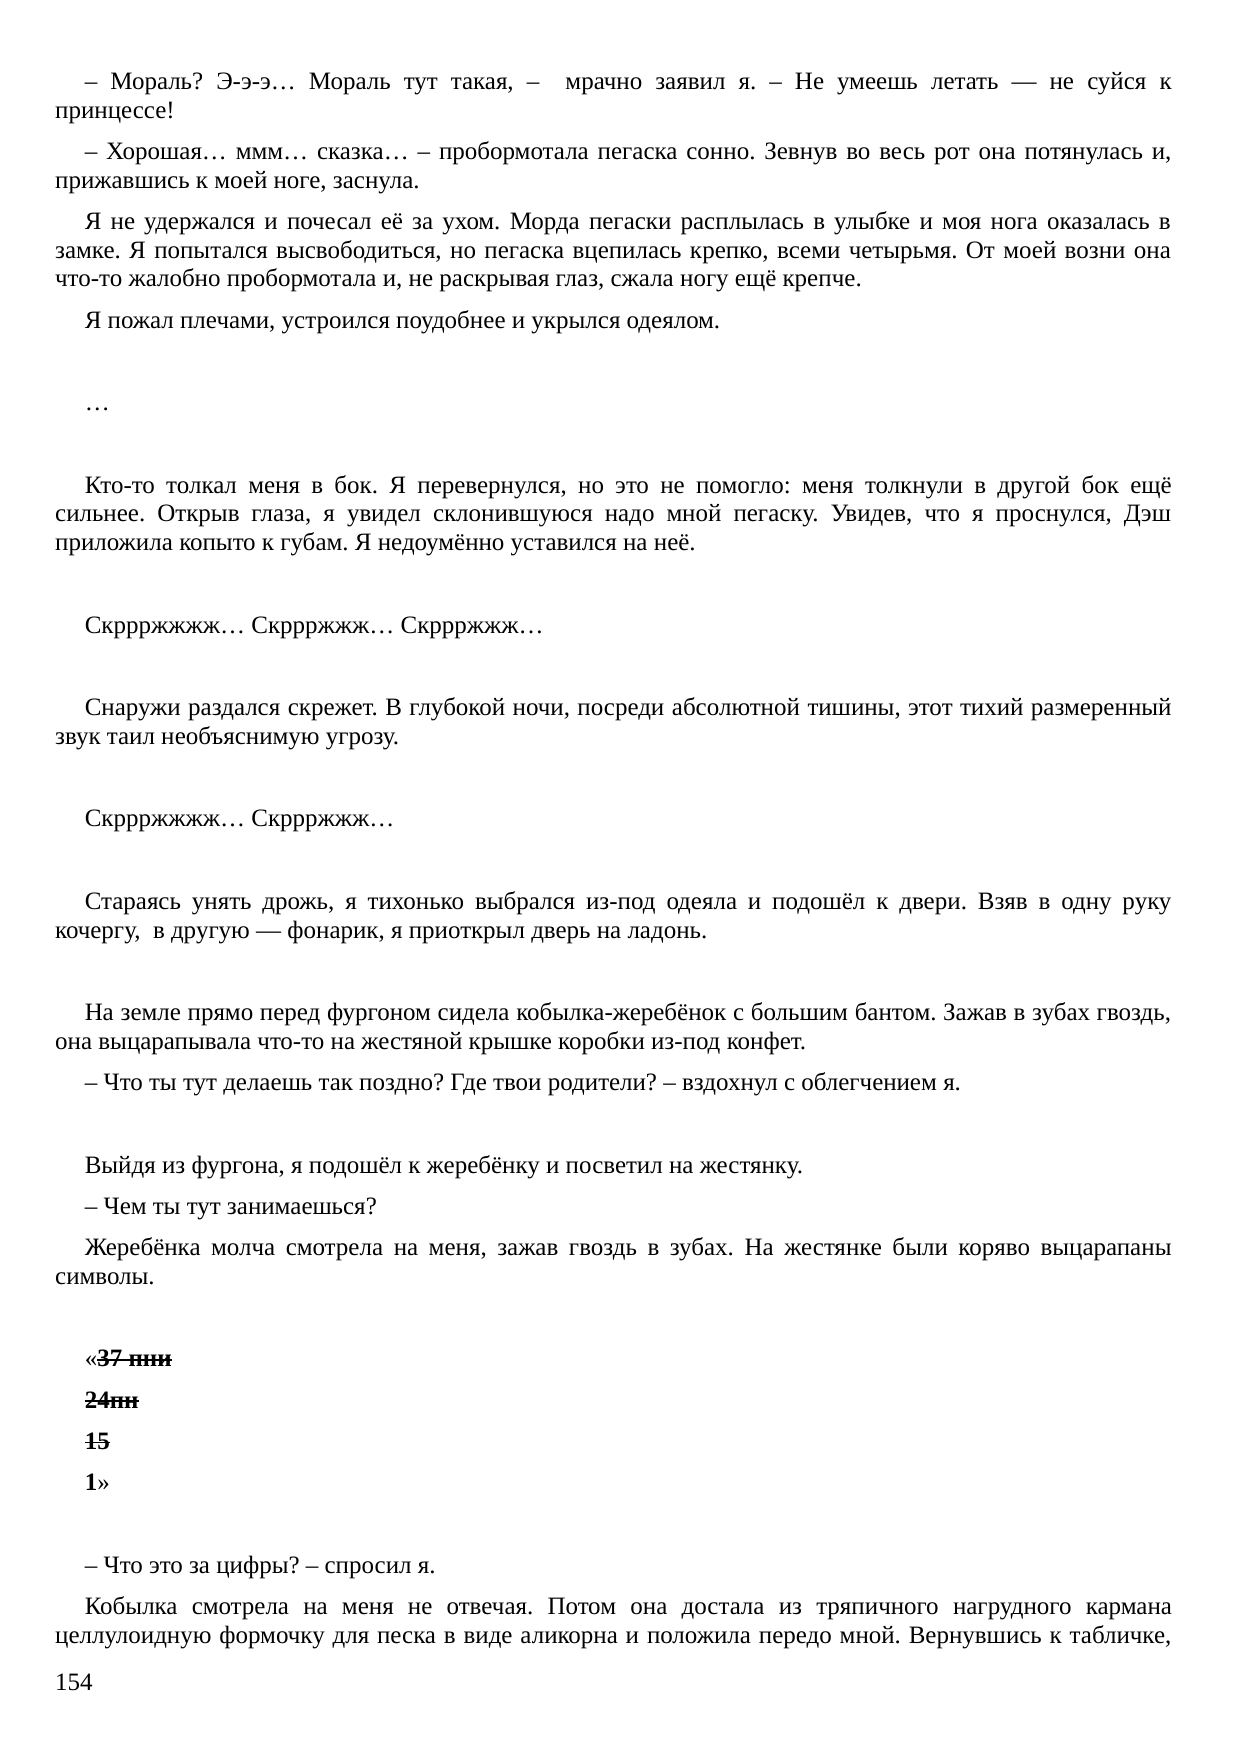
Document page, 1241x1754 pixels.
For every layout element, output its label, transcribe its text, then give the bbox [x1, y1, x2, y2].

text «37 пни [55, 1343, 1173, 1372]
text Я пожал плечами, устроился поудобнее и укрылся одеялом. [55, 305, 1173, 333]
text – Мораль? Э-э-э… Мораль тут такая, – мрачно заявил я. – Не умеешь летать — не суйся к принцессе! [55, 66, 1173, 123]
text Кобылка смотрела на меня не отвечая. Потом она достала из тряпичного нагрудного кармана целлулоидную формочку для песка в виде аликорна и положила передо мной. Вернувшись к табличке, [55, 1591, 1173, 1648]
text Я не удержался и почесал её за ухом. Морда пегаски расплылась в улыбке и моя нога оказалась в замке. Я попытался высвободиться, но пегаска вцепилась крепко, всеми четырьмя. От моей возни она что-то жалобно пробормотала и, не раскрывая глаз, сжала ногу ещё крепче. [55, 206, 1173, 292]
text 1» [55, 1467, 1173, 1496]
text Скррржжжж… Скррржжж… Скррржжж… [55, 610, 1173, 638]
text – Что ты тут делаешь так поздно? Где твои родители? – вздохнул с облегчением я. [55, 1067, 1173, 1096]
text Снаружи раздался скрежет. В глубокой ночи, посреди абсолютной тишины, этот тихий размеренный звук таил необъяснимую угрозу. [55, 692, 1173, 750]
text 24пн [55, 1385, 1173, 1413]
text Выйдя из фургона, я подошёл к жеребёнку и посветил на жестянку. [55, 1150, 1173, 1178]
text На земле прямо перед фургоном сидела кобылка-жеребёнок с большим бантом. Зажав в зубах гвоздь, она выцарапывала что-то на жестяной крышке коробки из-под конфет. [55, 997, 1173, 1055]
text … [55, 387, 1173, 416]
text Кто-то толкал меня в бок. Я перевернулся, но это не помогло: меня толкнули в другой бок ещё сильнее. Открыв глаза, я увидел склонившуюся надо мной пегаску. Увидев, что я проснулся, Дэш приложила копыто к губам. Я недоумённо уставился на неё. [55, 470, 1173, 556]
text – Чем ты тут занимаешься? [55, 1191, 1173, 1220]
text – Хорошая… ммм… сказка… – пробормотала пегаска сонно. Зевнув во весь рот она потянулась и, прижавшись к моей ноге, заснула. [55, 136, 1173, 193]
text Жеребёнка молча смотрела на меня, зажав гвоздь в зубах. На жестянке были коряво выцарапаны символы. [55, 1232, 1173, 1290]
text Стараясь унять дрожь, я тихонько выбрался из-под одеяла и подошёл к двери. Взяв в одну руку кочергу, в другую — фонарик, я приоткрыл дверь на ладонь. [55, 886, 1173, 943]
text 15 [55, 1426, 1173, 1455]
text Скррржжжж… Скррржжж… [55, 803, 1173, 832]
text – Что это за цифры? – спросил я. [55, 1550, 1173, 1578]
